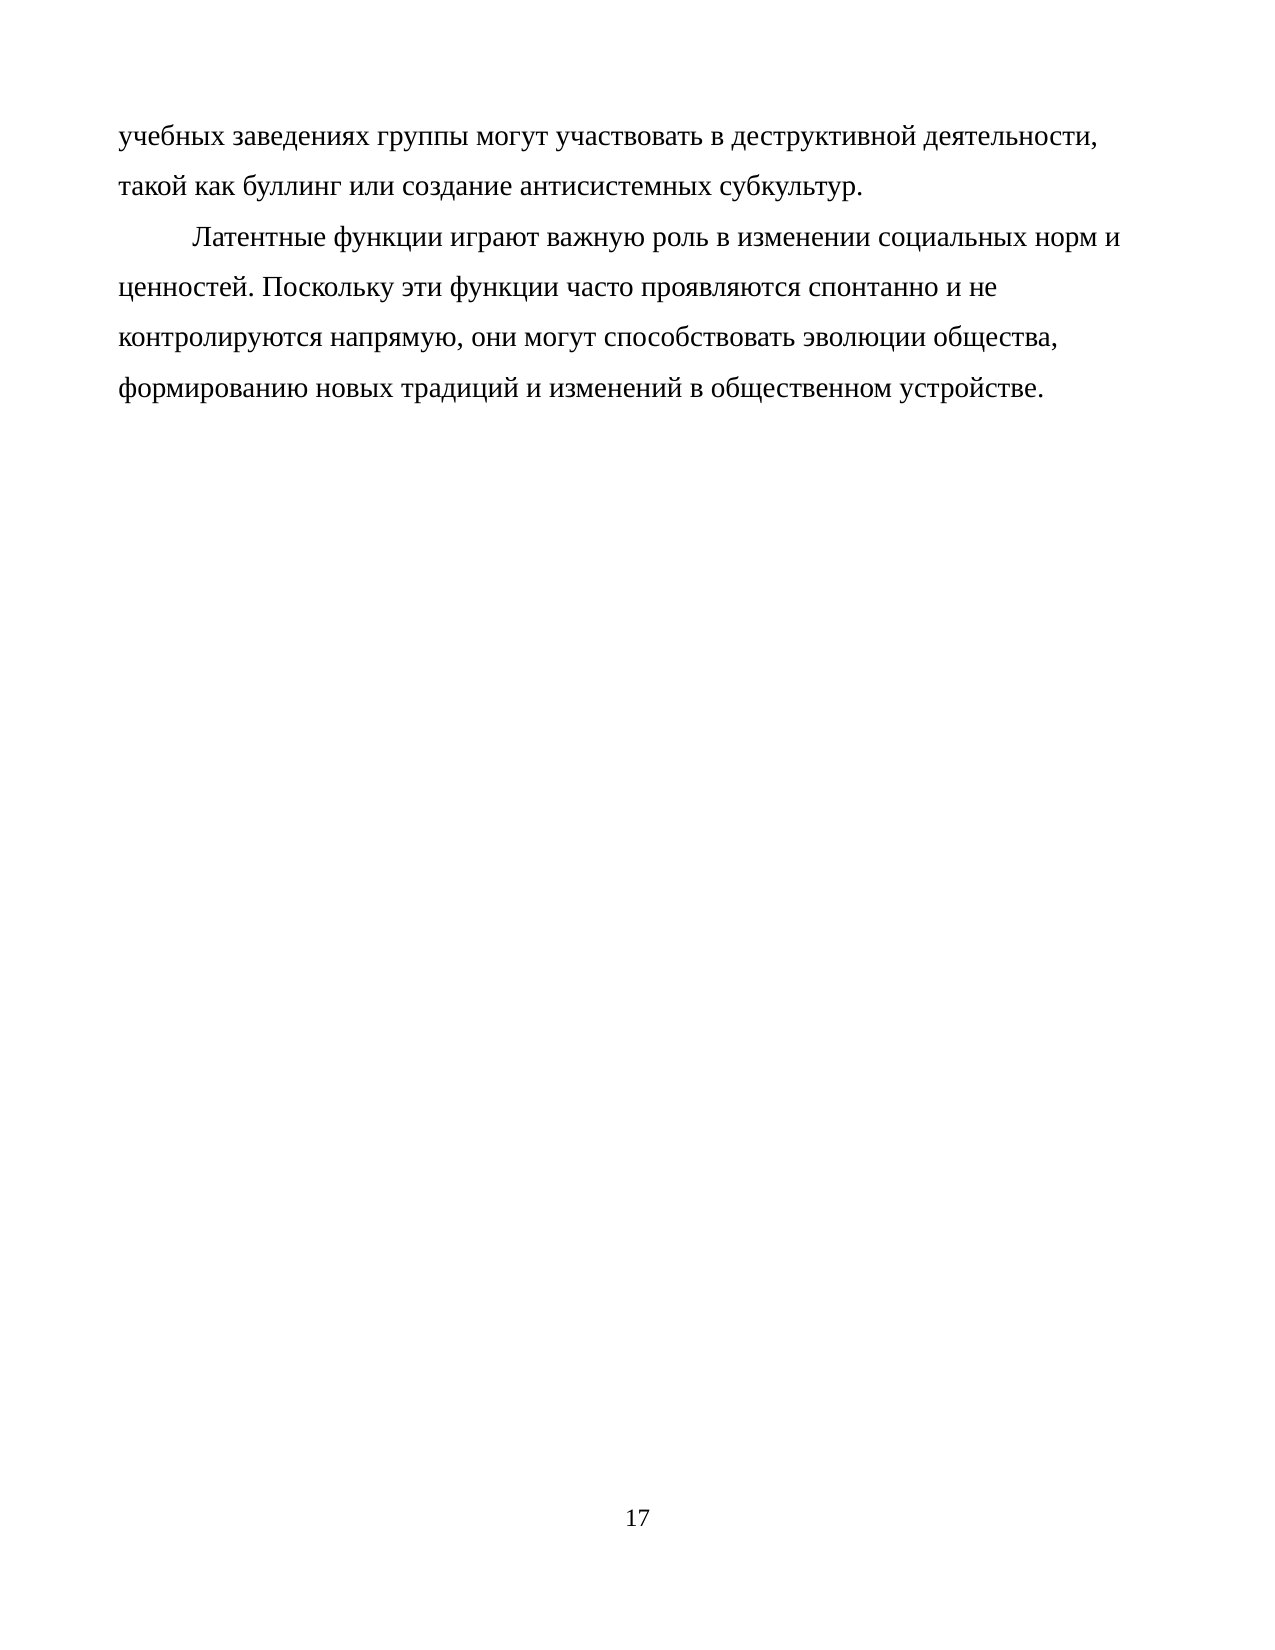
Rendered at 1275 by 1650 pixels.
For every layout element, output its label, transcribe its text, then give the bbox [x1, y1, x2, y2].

text Латентные функции играют важную роль в изменении социальных норм и ценностей. Поскольку эти функции часто проявляются спонтанно и не контролируются напрямую, они могут способствовать эволюции общества, формированию новых традиций и изменений в общественном устройстве. [118, 219, 1157, 403]
text учебных заведениях группы могут участвовать в деструктивной деятельности, такой как буллинг или создание антисистемных субкультур. [118, 118, 1157, 202]
